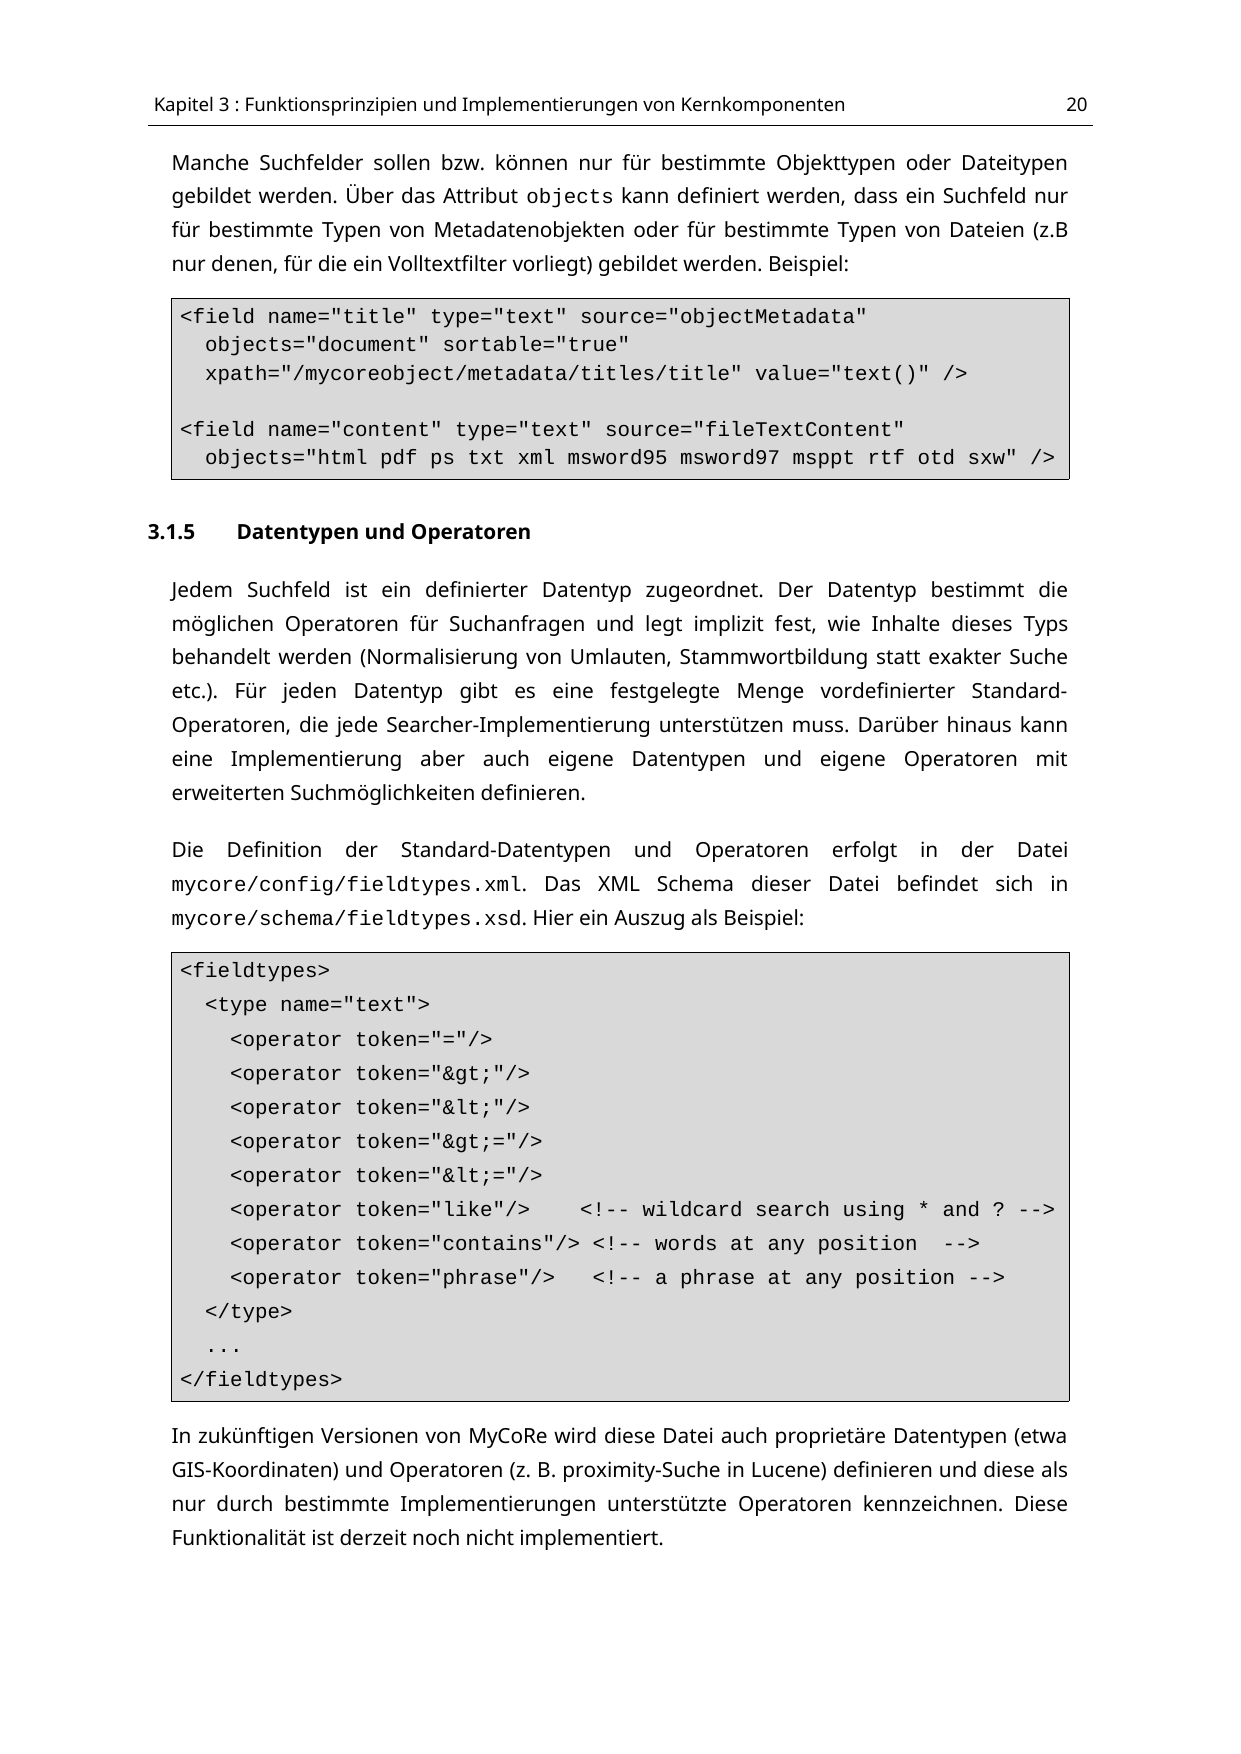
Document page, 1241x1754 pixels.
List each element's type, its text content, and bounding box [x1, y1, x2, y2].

text Die Definition der Standard-Datentypen und Operatoren erfolgt in der Datei mycore/config/fieldtypes.xml. Das XML Schema dieser Datei befindet sich in mycore/schema/fieldtypes.xsd. Hier ein Auszug als Beispiel: [171, 835, 1069, 932]
text <operator token="&lt;"/> [172, 1088, 1069, 1120]
text <operator token="&lt;="/> [172, 1157, 1069, 1188]
text <operator token="phrase"/> <!-- a phrase at any position --> [172, 1259, 1069, 1291]
text <field name="title" type="text" source="objectMetadata" objects="document" sortable="true" xpath="/mycoreobject/metadata/titles/title" value="text()" /> <field name="content" type="text" source="fileTextContent" objects="html pdf ps txt xml msword95 msword97 msppt rtf otd sxw" /> [172, 299, 1069, 479]
text <operator token="like"/> <!-- wildcard search using * and ? --> [172, 1191, 1069, 1222]
text In zukünftigen Versionen von MyCoRe wird diese Datei auch proprietäre Datentypen (etwa GIS-Koordinaten) und Operatoren (z. B. proximity-Suche in Lucene) definieren und diese als nur durch bestimmte Implementierungen unterstützte Operatoren kennzeichnen. Diese Funktionalität ist derzeit noch nicht implementiert. [171, 1421, 1069, 1551]
text Jedem Suchfeld ist ein definierter Datentyp zugeordnet. Der Datentyp bestimmt die möglichen Operatoren für Suchanfragen und legt implizit fest, wie Inhalte dieses Typs behandelt werden (Normalisierung von Umlauten, Stammwortbildung statt exakter Suche etc.). Für jeden Datentyp gibt es eine festgelegte Menge vordefinierter Standard-Operatoren, die jede Searcher-Implementierung unterstützen muss. Darüber hinaus kann eine Implementierung aber auch eigene Datentypen und eigene Operatoren mit erweiterten Suchmöglichkeiten definieren. [171, 575, 1069, 806]
subtitle Datentypen und Operatoren [148, 517, 1092, 546]
text ... [172, 1327, 1069, 1359]
text <type name="text"> [172, 986, 1069, 1018]
text <operator token="&gt;"/> [172, 1054, 1069, 1086]
text </type> [172, 1293, 1069, 1325]
text Manche Suchfelder sollen bzw. können nur für bestimmte Objekttypen oder Dateitypen gebildet werden. Über das Attribut objects kann definiert werden, dass ein Suchfeld nur für bestimmte Typen von Metadatenobjekten oder für bestimmte Typen von Dateien (z.B nur denen, für die ein Volltextfilter vorliegt) gebildet werden. Beispiel: [171, 148, 1069, 278]
text <fieldtypes> [172, 953, 1069, 984]
text </fieldtypes> [172, 1361, 1069, 1401]
text <operator token="&gt;="/> [172, 1122, 1069, 1154]
text <operator token="contains"/> <!-- words at any position --> [172, 1225, 1069, 1257]
text <operator token="="/> [172, 1020, 1069, 1052]
